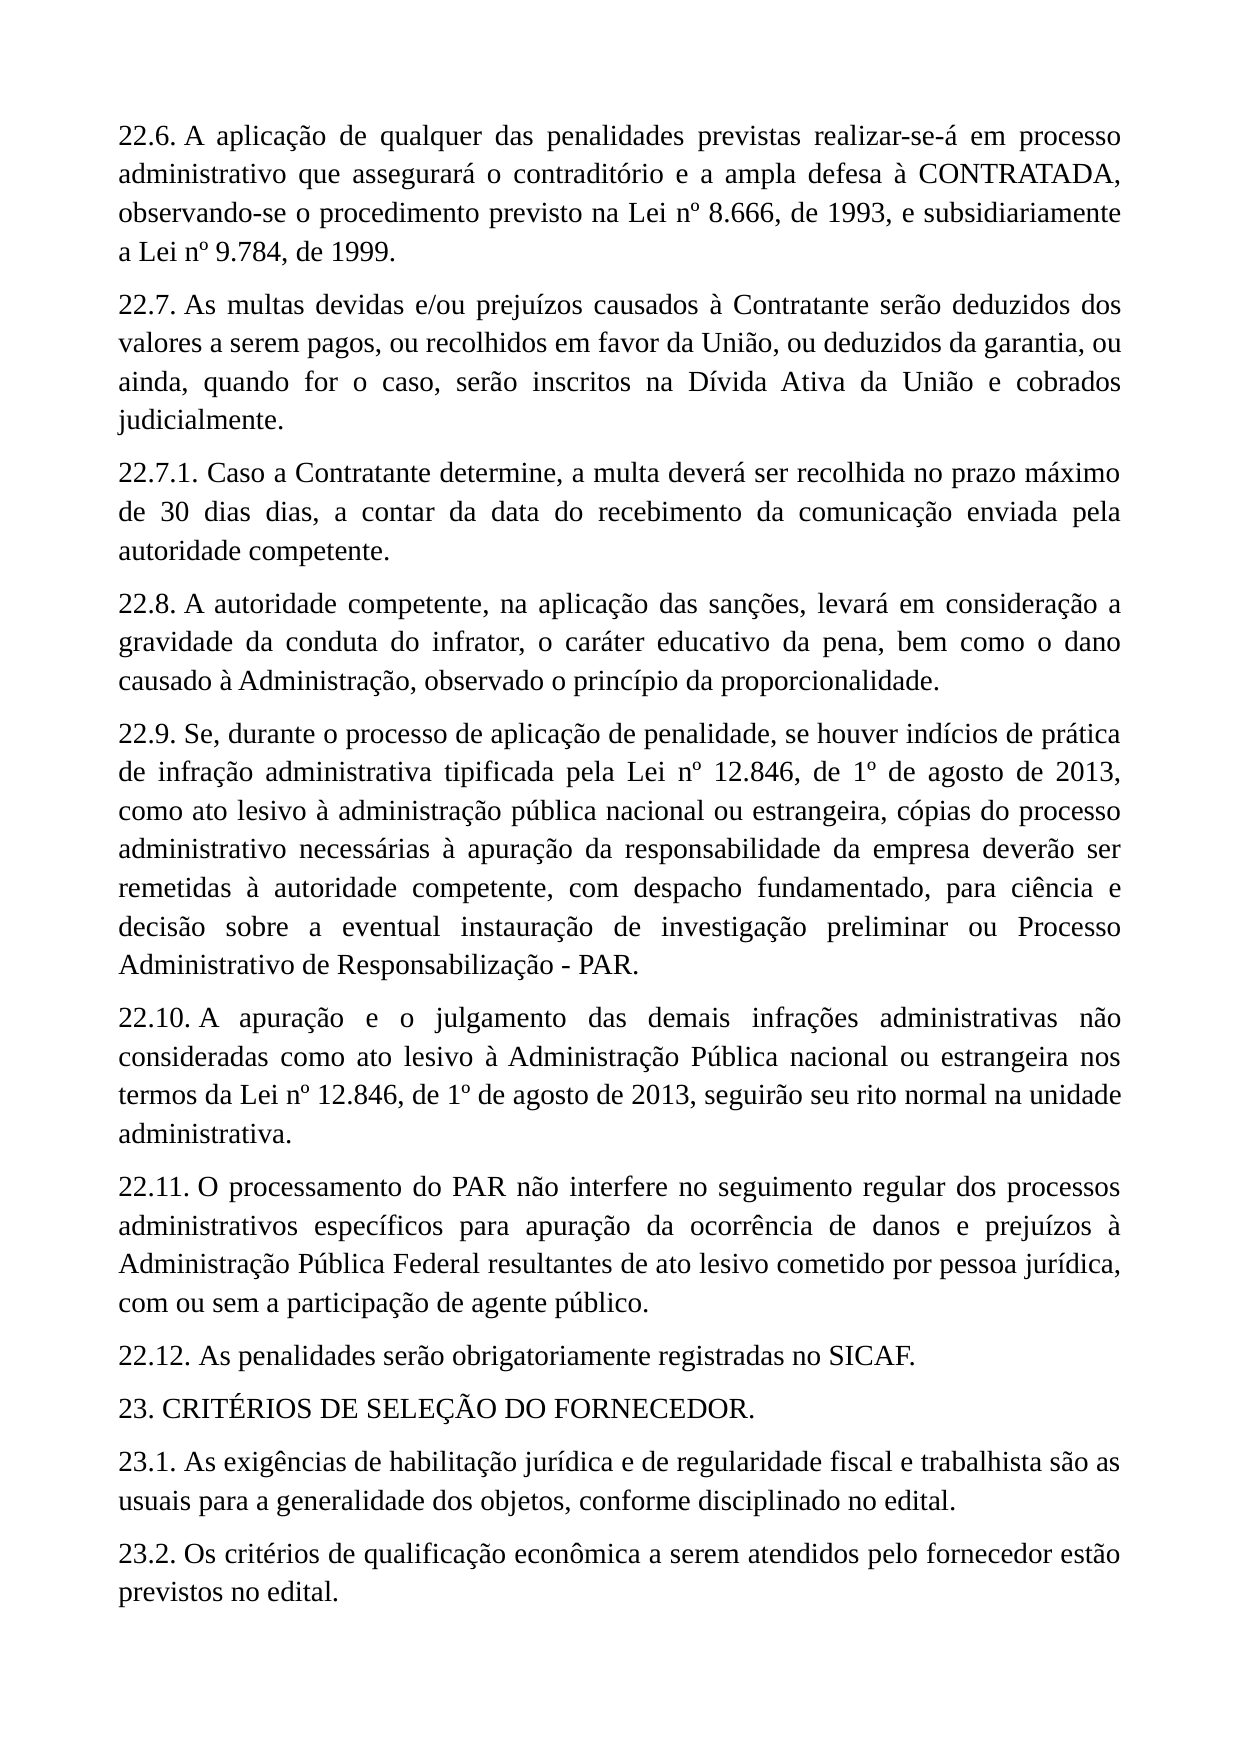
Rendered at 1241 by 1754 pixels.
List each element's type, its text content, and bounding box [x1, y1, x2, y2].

text 23.1. As exigências de habilitação jurídica e de regularidade fiscal e trabalhista são as usuais para a generalidade dos objetos, conforme disciplinado no edital. [118, 1444, 1122, 1516]
text 22.9. Se, durante o processo de aplicação de penalidade, se houver indícios de prática de infração administrativa tipificada pela Lei nº 12.846, de 1º de agosto de 2013, como ato lesivo à administração pública nacional ou estrangeira, cópias do processo administrativo necessárias à apuração da responsabilidade da empresa deverão ser remetidas à autoridade competente, com despacho fundamentado, para ciência e decisão sobre a eventual instauração de investigação preliminar ou Processo Administrativo de Responsabilização - PAR. [118, 716, 1122, 981]
text 22.6. A aplicação de qualquer das penalidades previstas realizar-se-á em processo administrativo que assegurará o contraditório e a ampla defesa à CONTRATADA, observando-se o procedimento previsto na Lei nº 8.666, de 1993, e subsidiariamente a Lei nº 9.784, de 1999. [118, 118, 1122, 267]
text 22.7.1. Caso a Contratante determine, a multa deverá ser recolhida no prazo máximo de 30 dias dias, a contar da data do recebimento da comunicação enviada pela autoridade competente. [118, 456, 1122, 566]
text 22.10. A apuração e o julgamento das demais infrações administrativas não consideradas como ato lesivo à Administração Pública nacional ou estrangeira nos termos da Lei nº 12.846, de 1º de agosto de 2013, seguirão seu rito normal na unidade administrativa. [118, 1000, 1122, 1149]
text 22.12. As penalidades serão obrigatoriamente registradas no SICAF. [118, 1338, 1122, 1371]
text 22.8. A autoridade competente, na aplicação das sanções, levará em consideração a gravidade da conduta do infrator, o caráter educativo da pena, bem como o dano causado à Administração, observado o princípio da proporcionalidade. [118, 586, 1122, 696]
text 22.7. As multas devidas e/ou prejuízos causados à Contratante serão deduzidos dos valores a serem pagos, ou recolhidos em favor da União, ou deduzidos da garantia, ou ainda, quando for o caso, serão inscritos na Dívida Ativa da União e cobrados judicialmente. [118, 287, 1122, 436]
text 22.11. O processamento do PAR não interfere no seguimento regular dos processos administrativos específicos para apuração da ocorrência de danos e prejuízos à Administração Pública Federal resultantes de ato lesivo cometido por pessoa jurídica, com ou sem a participação de agente público. [118, 1169, 1122, 1318]
text 23.2. Os critérios de qualificação econômica a serem atendidos pelo fornecedor estão previstos no edital. [118, 1536, 1122, 1608]
text 23. CRITÉRIOS DE SELEÇÃO DO FORNECEDOR. [118, 1391, 1122, 1424]
